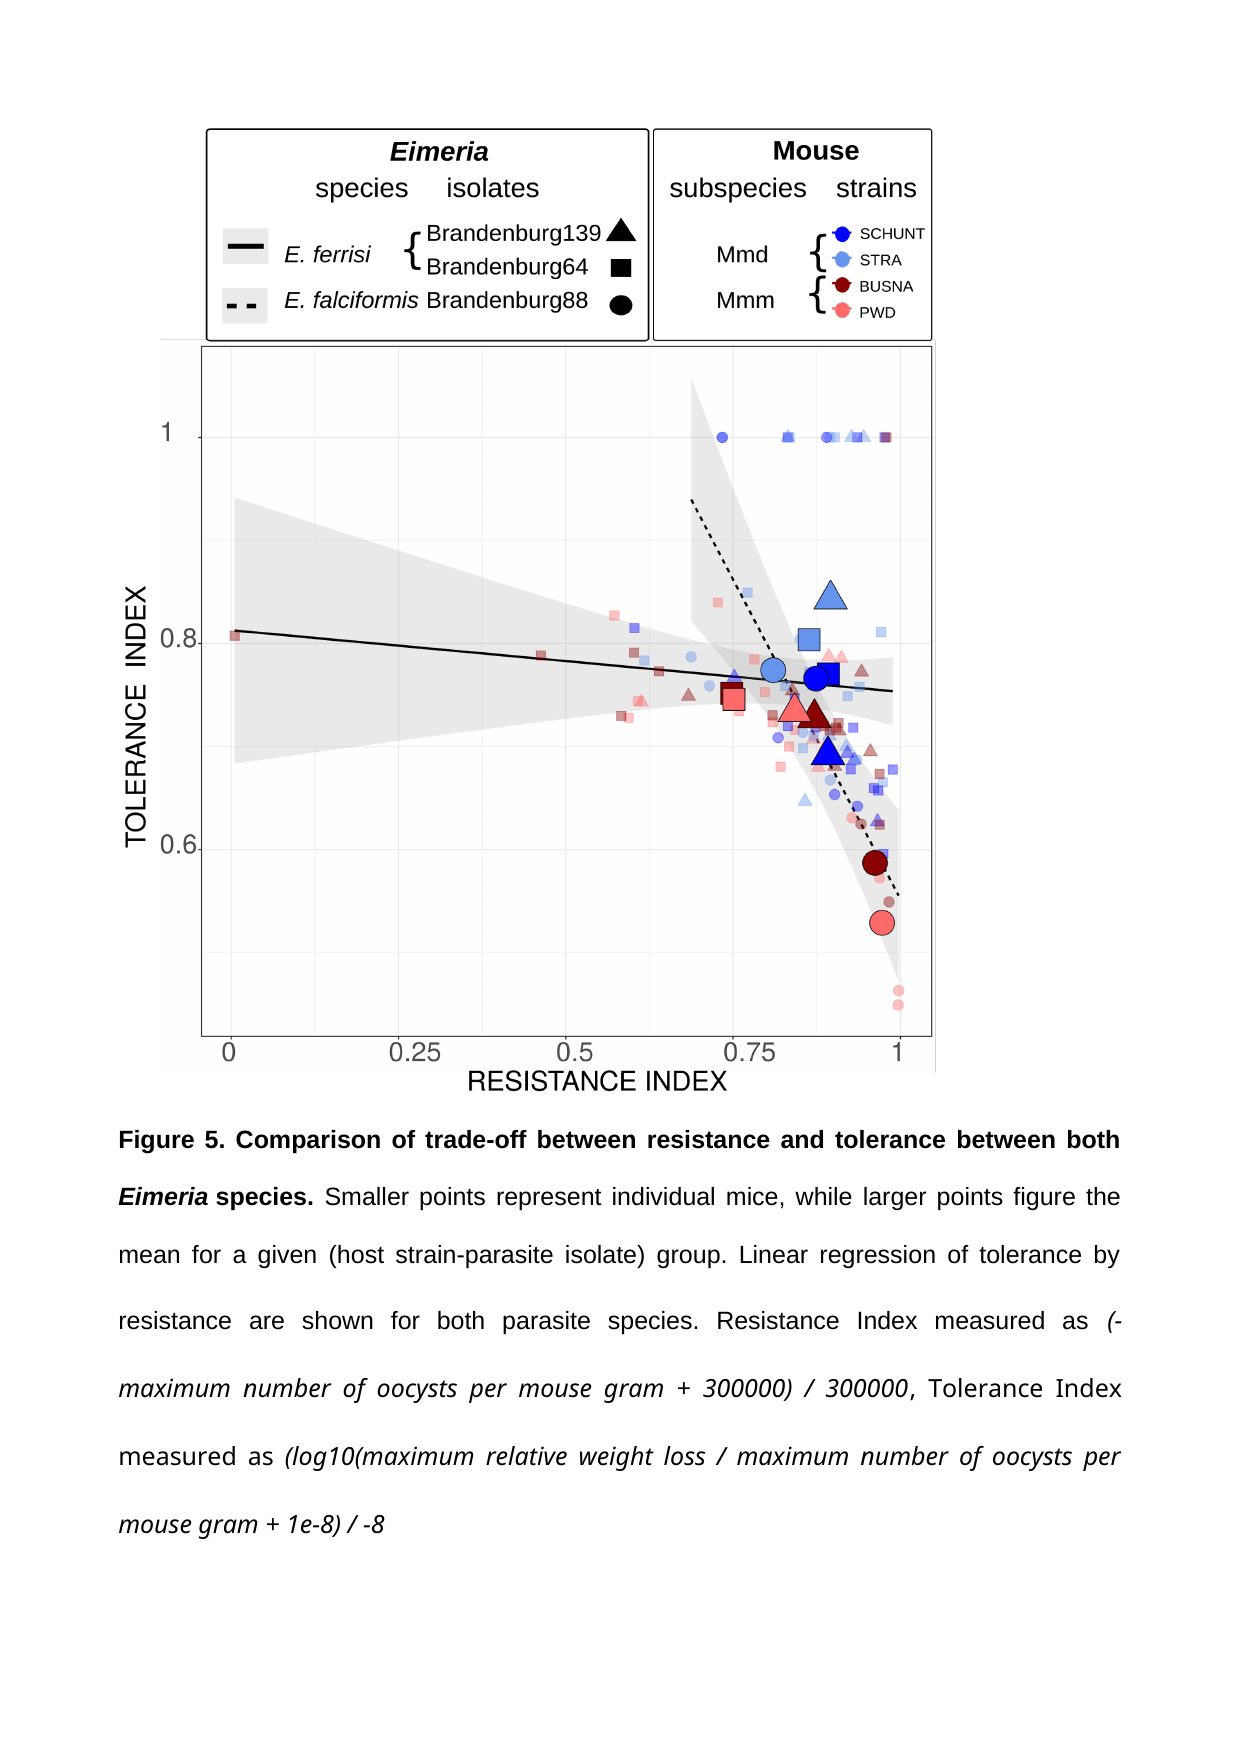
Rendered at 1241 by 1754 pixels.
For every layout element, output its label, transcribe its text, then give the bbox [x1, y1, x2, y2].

text Figure 5. Comparison of trade-off between resistance and tolerance between both Eimeria species. Smaller points represent individual mice, while larger points figure the mean for a given (host strain-parasite isolate) group. Linear regression of tolerance by resistance are shown for both parasite species. Resistance Index measured as (- maximum number of oocysts per mouse gram + 300000) / 300000, Tolerance Index measured as (log10(maximum relative weight loss / maximum number of oocysts per mouse gram + 1e-8) / -8 [118, 1125, 1122, 1541]
picture [118, 118, 940, 1096]
